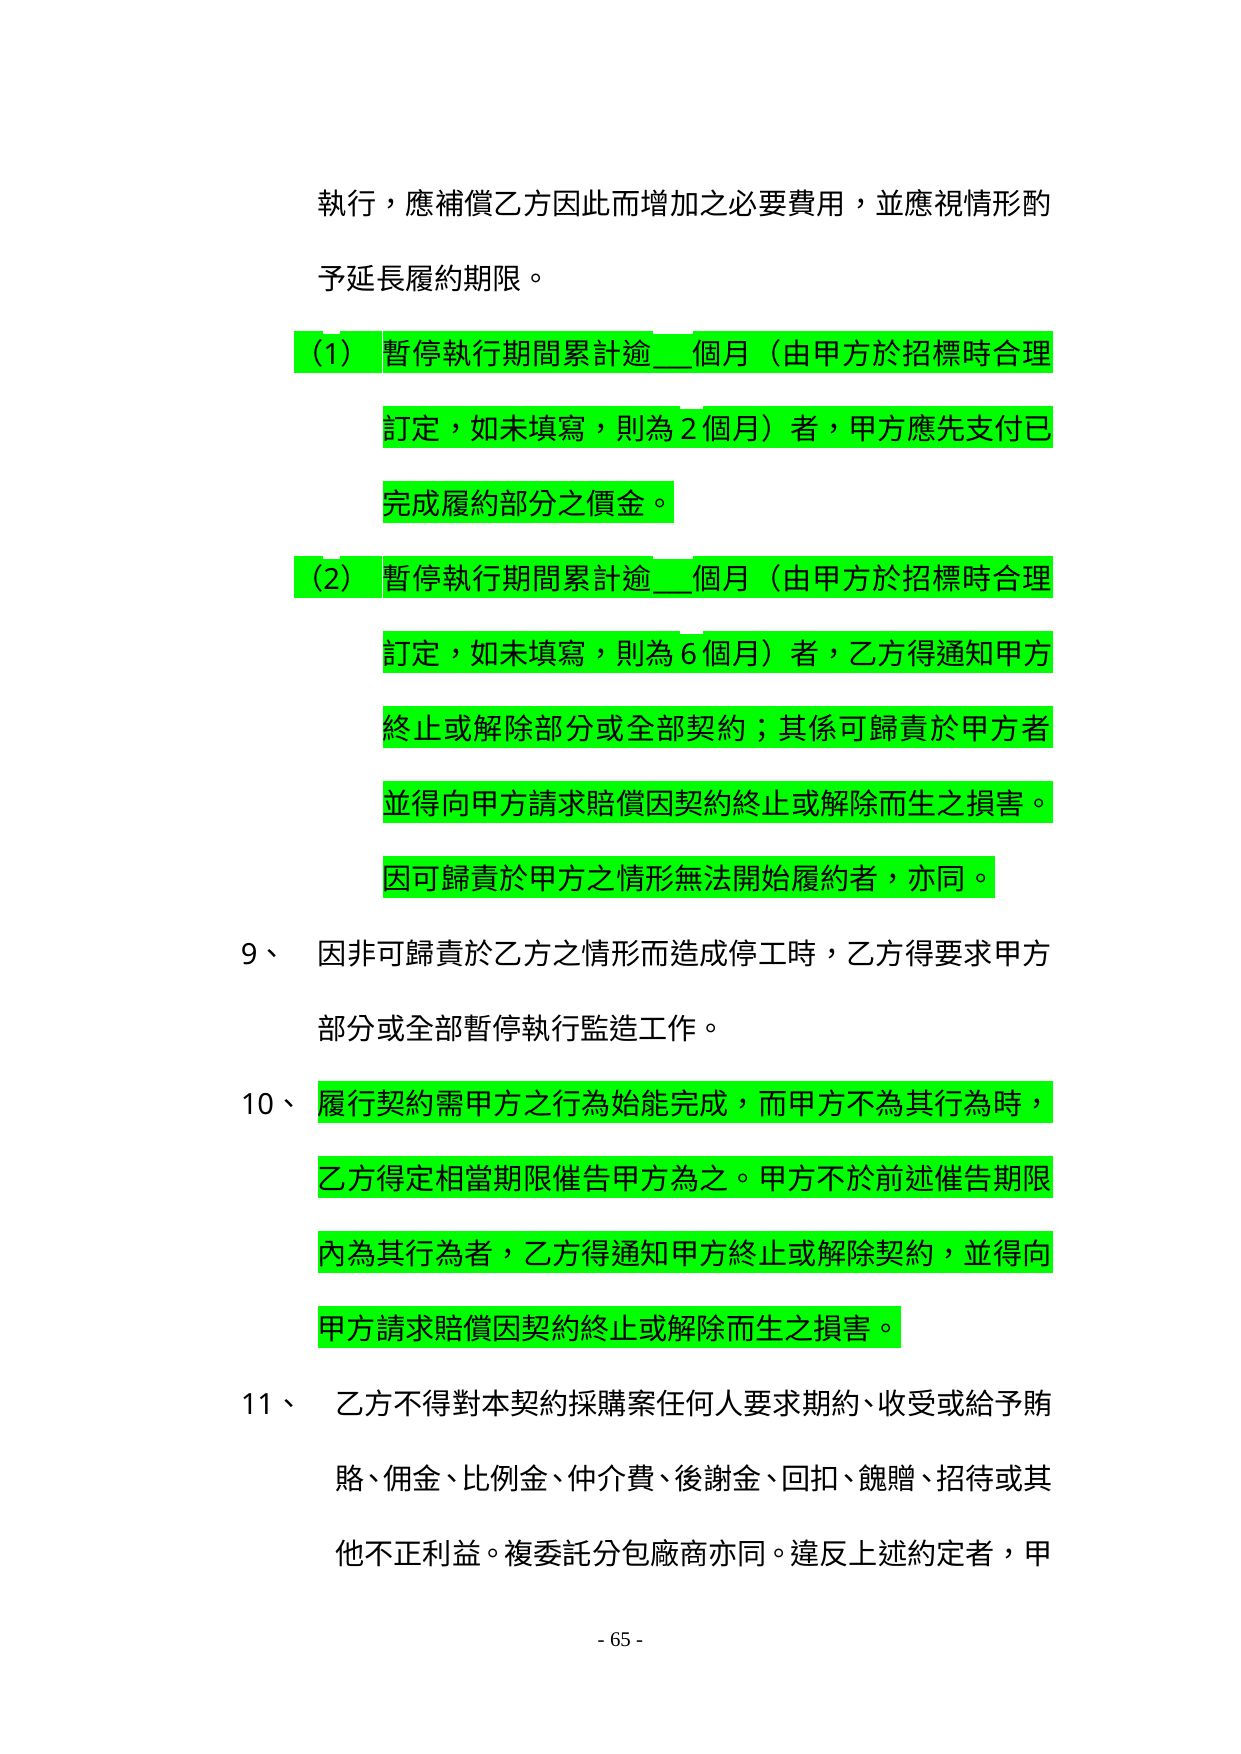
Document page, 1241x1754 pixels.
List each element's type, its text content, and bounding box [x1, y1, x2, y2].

list 暫停執行期間累計逾___個月（由甲方於招標時合理訂定，如未填寫，則為2個月）者，甲方應先支付已完成履約部分之價金。 [294, 314, 1053, 539]
list 因非可歸責於乙方之情形而造成停工時，乙方得要求甲方部分或全部暫停執行監造工作。 [241, 914, 1053, 1064]
list 乙方不得對本契約採購案任何人要求期約、收受或給予賄賂、佣金、比例金、仲介費、後謝金、回扣、餽贈、招待或其他不正利益。複委託分包廠商亦同。違反上述約定者，甲 [241, 1364, 1053, 1589]
list 執行，應補償乙方因此而增加之必要費用，並應視情形酌予延長履約期限。 [241, 164, 1053, 314]
list 履行契約需甲方之行為始能完成，而甲方不為其行為時，乙方得定相當期限催告甲方為之。甲方不於前述催告期限內為其行為者，乙方得通知甲方終止或解除契約，並得向甲方請求賠償因契約終止或解除而生之損害。 [241, 1064, 1053, 1364]
list 暫停執行期間累計逾___個月（由甲方於招標時合理訂定，如未填寫，則為6個月）者，乙方得通知甲方終止或解除部分或全部契約；其係可歸責於甲方者，並得向甲方請求賠償因契約終止或解除而生之損害。因可歸責於甲方之情形無法開始履約者，亦同。 [294, 539, 1053, 914]
